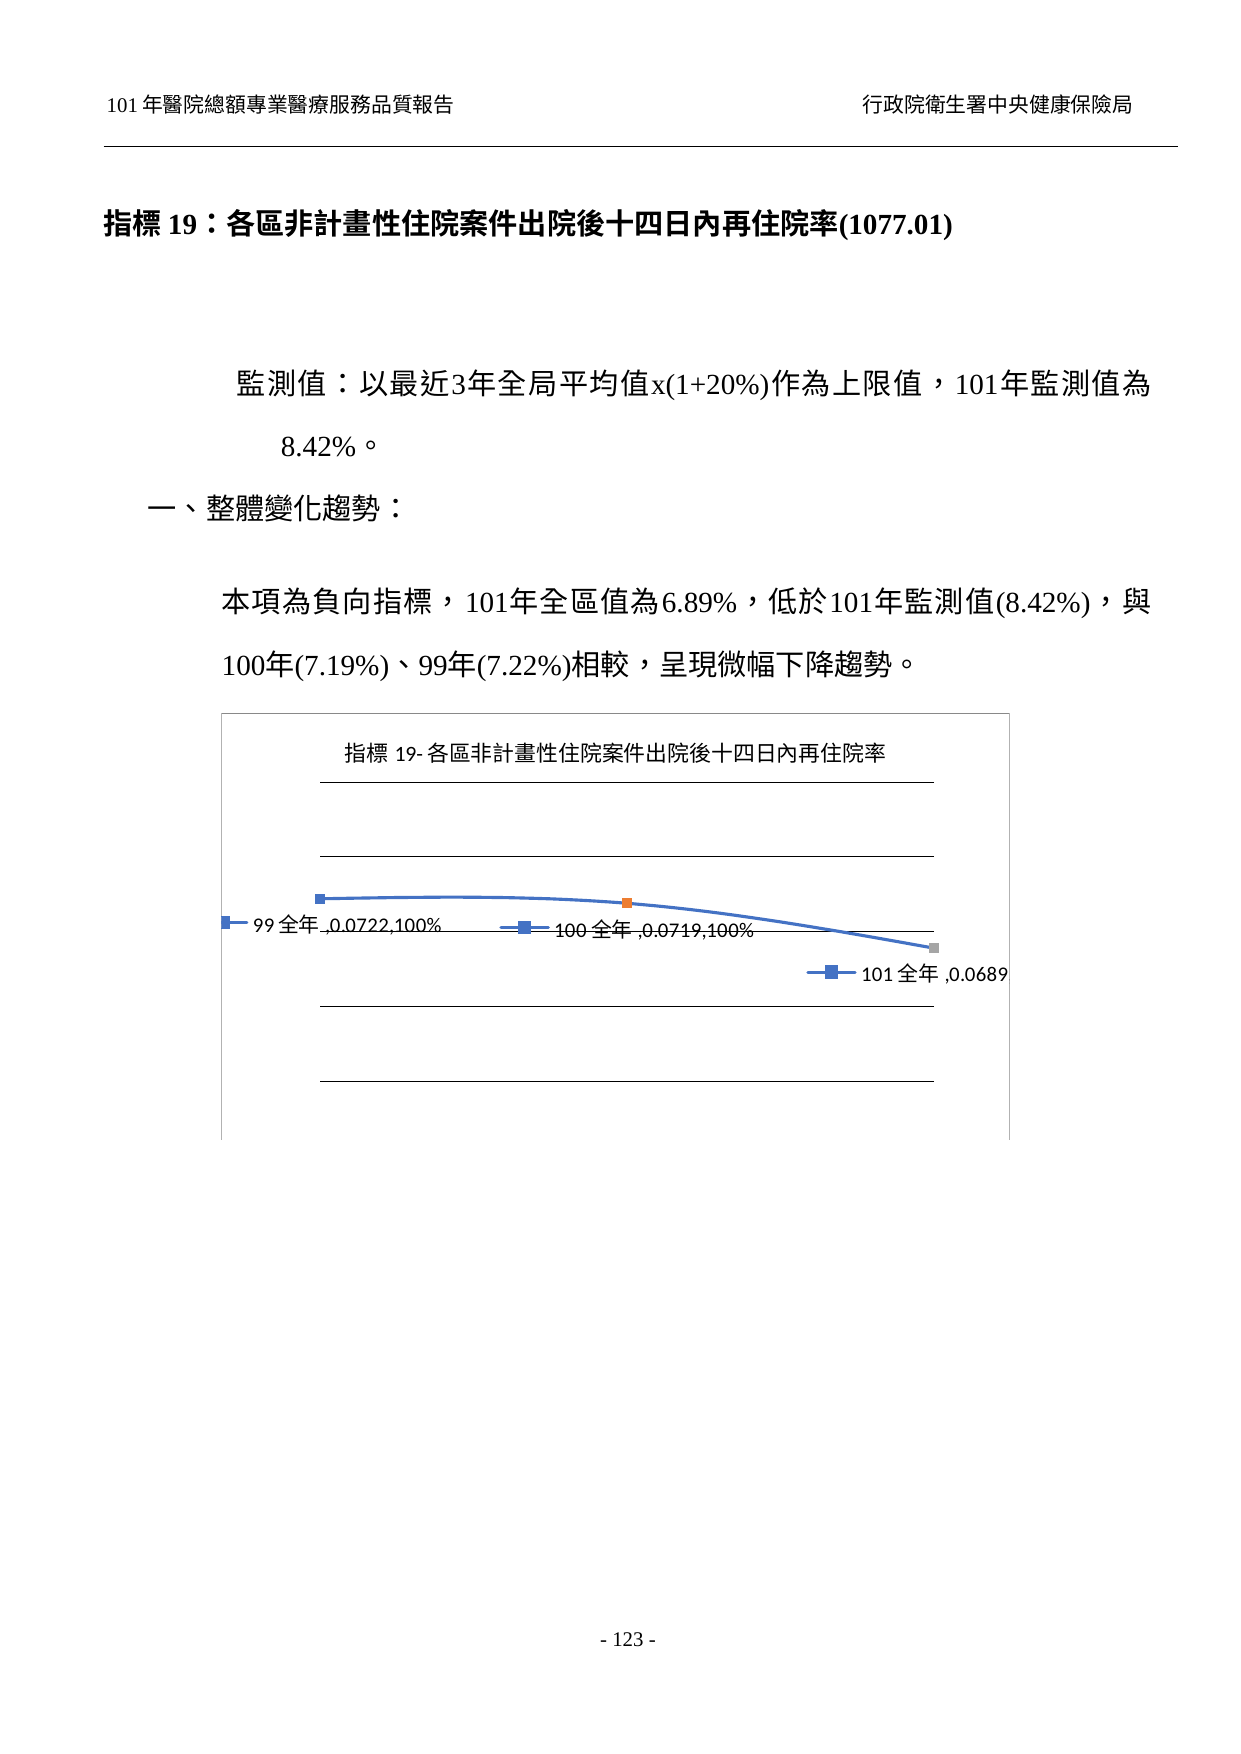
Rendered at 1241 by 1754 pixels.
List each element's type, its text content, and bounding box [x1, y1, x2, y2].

text 本項為負向指標，101年全區值為6.89%，低於101年監測值(8.42%)，與100年(7.19%)、99年(7.22%)相較，呈現微幅下降趨勢。 [221, 558, 1152, 683]
text 一、整體變化趨勢： [128, 465, 1152, 527]
subtitle 指標19：各區非計畫性住院案件出院後十四日內再住院率(1077.01) [103, 180, 1152, 243]
text 監測值：以最近3年全局平均值x(1+20%)作為上限值，101年監測值為8.42%。 [236, 340, 1152, 465]
